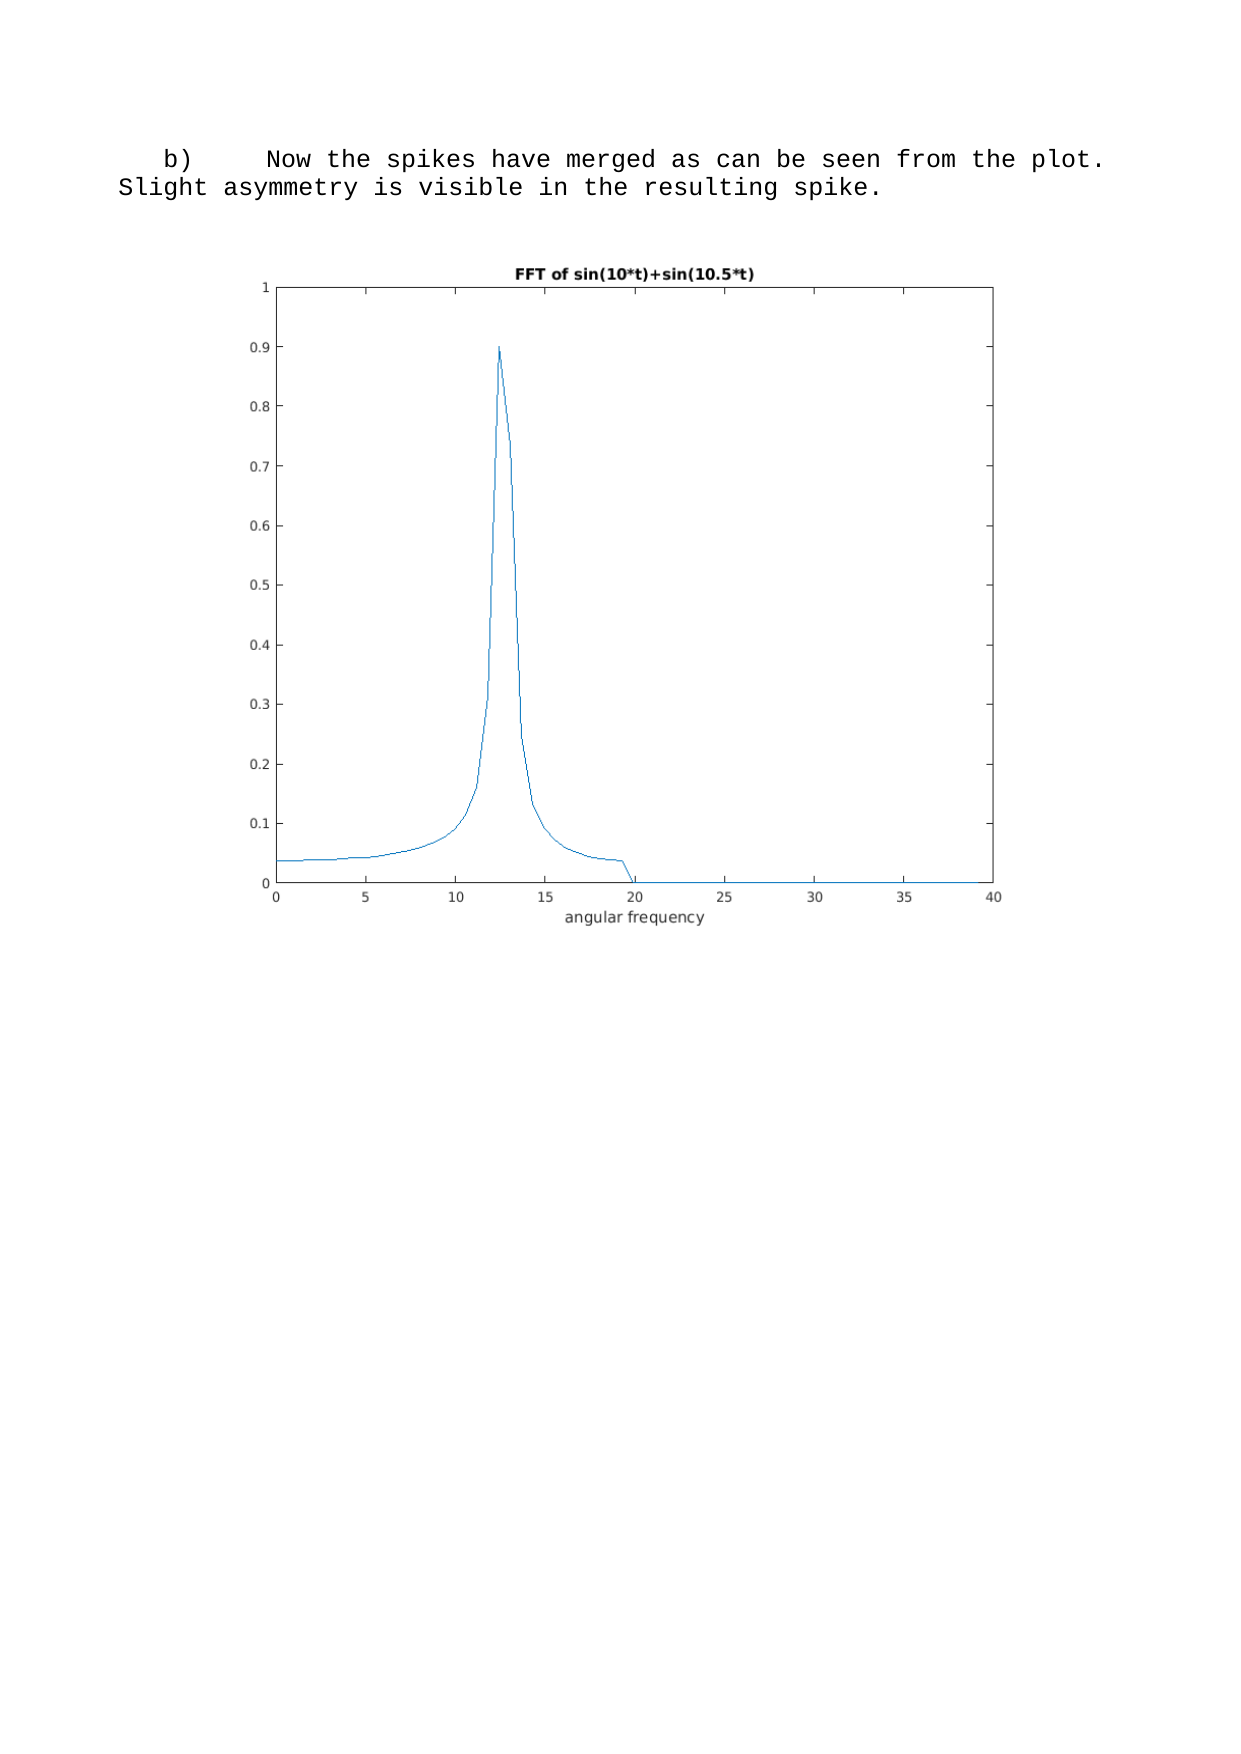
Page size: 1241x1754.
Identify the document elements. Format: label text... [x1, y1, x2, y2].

text b) Now the spikes have merged as can be seen from the plot. Slight asymmetry is visible in the resulting spike. [118, 146, 1122, 203]
picture [155, 232, 1082, 964]
